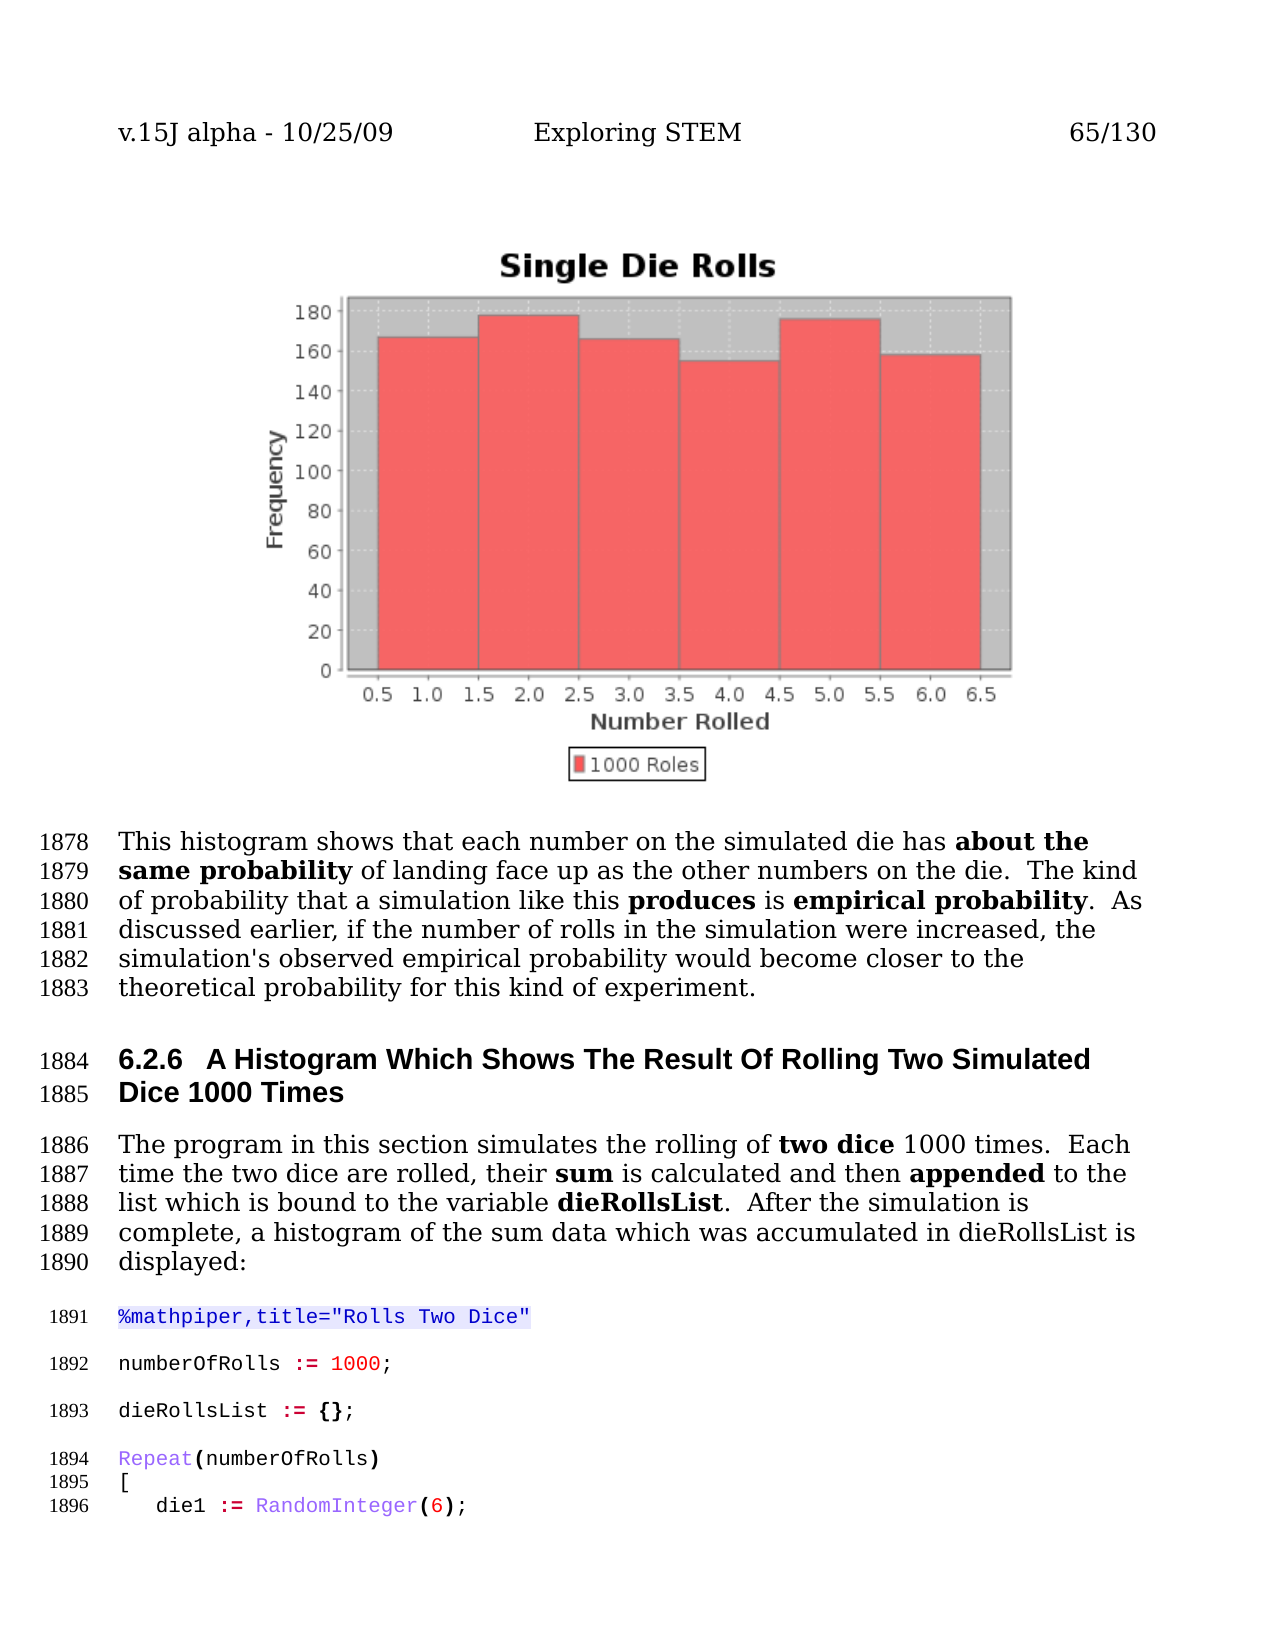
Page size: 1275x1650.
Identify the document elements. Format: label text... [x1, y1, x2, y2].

text dieRollsList := {}; [118, 1400, 1157, 1424]
picture [245, 246, 1030, 783]
text This histogram shows that each number on the simulated die has about the same probability of landing face up as the other numbers on the die. The kind of probability that a simulation like this produces is empirical probability. As discussed earlier, if the number of rolls in the simulation were increased, the simulation's observed empirical probability would become closer to the theoretical probability for this kind of experiment. [118, 827, 1157, 1003]
text numberOfRolls := 1000; [118, 1353, 1157, 1377]
text Repeat(numberOfRolls) [118, 1448, 1157, 1471]
text [ [118, 1471, 1157, 1495]
text The program in this section simulates the rolling of two dice 1000 times. Each time the two dice are rolled, their sum is calculated and then appended to the list which is bound to the variable dieRollsList. After the simulation is complete, a histogram of the sum data which was accumulated in dieRollsList is displayed: [118, 1130, 1157, 1276]
subtitle A Histogram Which Shows The Result Of Rolling Two Simulated Dice 1000 Times [118, 1042, 1157, 1109]
text %mathpiper,title="Rolls Two Dice" [118, 1306, 1157, 1329]
text die1 := RandomInteger(6); [118, 1495, 1157, 1519]
